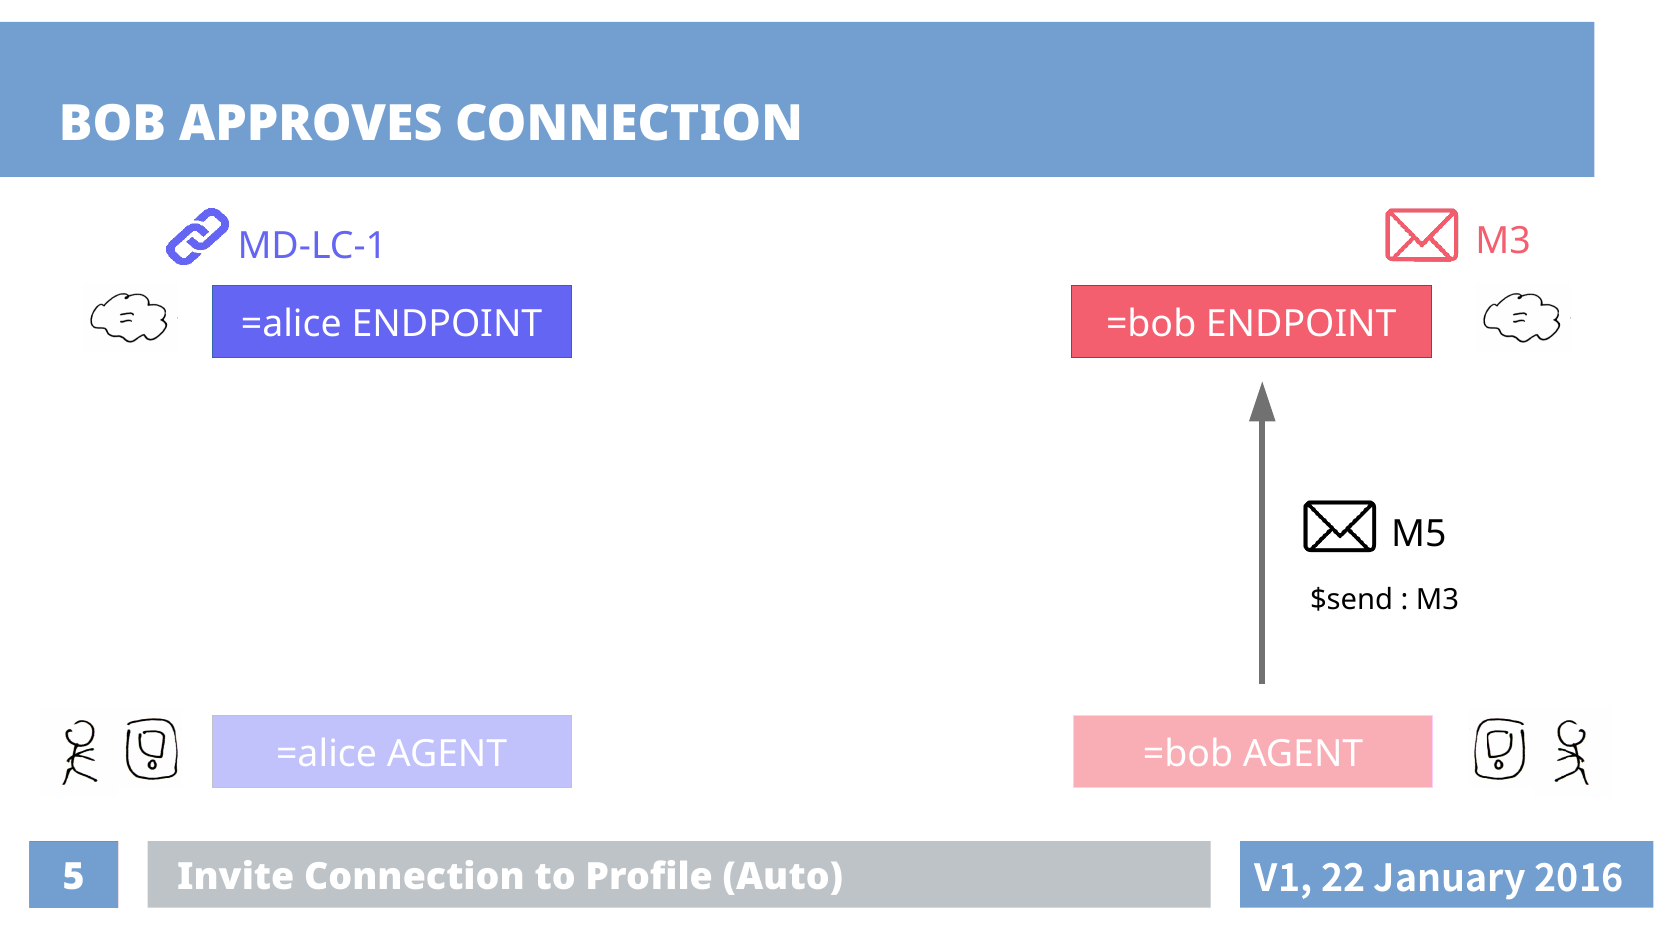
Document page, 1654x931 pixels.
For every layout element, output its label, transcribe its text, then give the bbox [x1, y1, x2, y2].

title BOB APPROVES CONNECTION [58, 44, 1595, 155]
text_box $send : M3 [1101, 573, 1478, 663]
text_box MD-LC-1 [219, 208, 415, 273]
text_box =bob ENDPOINT [1071, 285, 1432, 358]
text_box M5 [1376, 499, 1462, 558]
picture [1469, 706, 1611, 798]
picture [1300, 497, 1379, 555]
text_box =bob AGENT [1073, 715, 1433, 788]
picture [40, 706, 182, 798]
picture [1382, 205, 1461, 264]
picture [166, 208, 229, 265]
text_box =alice ENDPOINT [212, 285, 572, 358]
text_box M3 [1460, 206, 1547, 265]
picture [1475, 283, 1571, 353]
text_box =alice AGENT [212, 715, 572, 788]
picture [82, 283, 178, 353]
